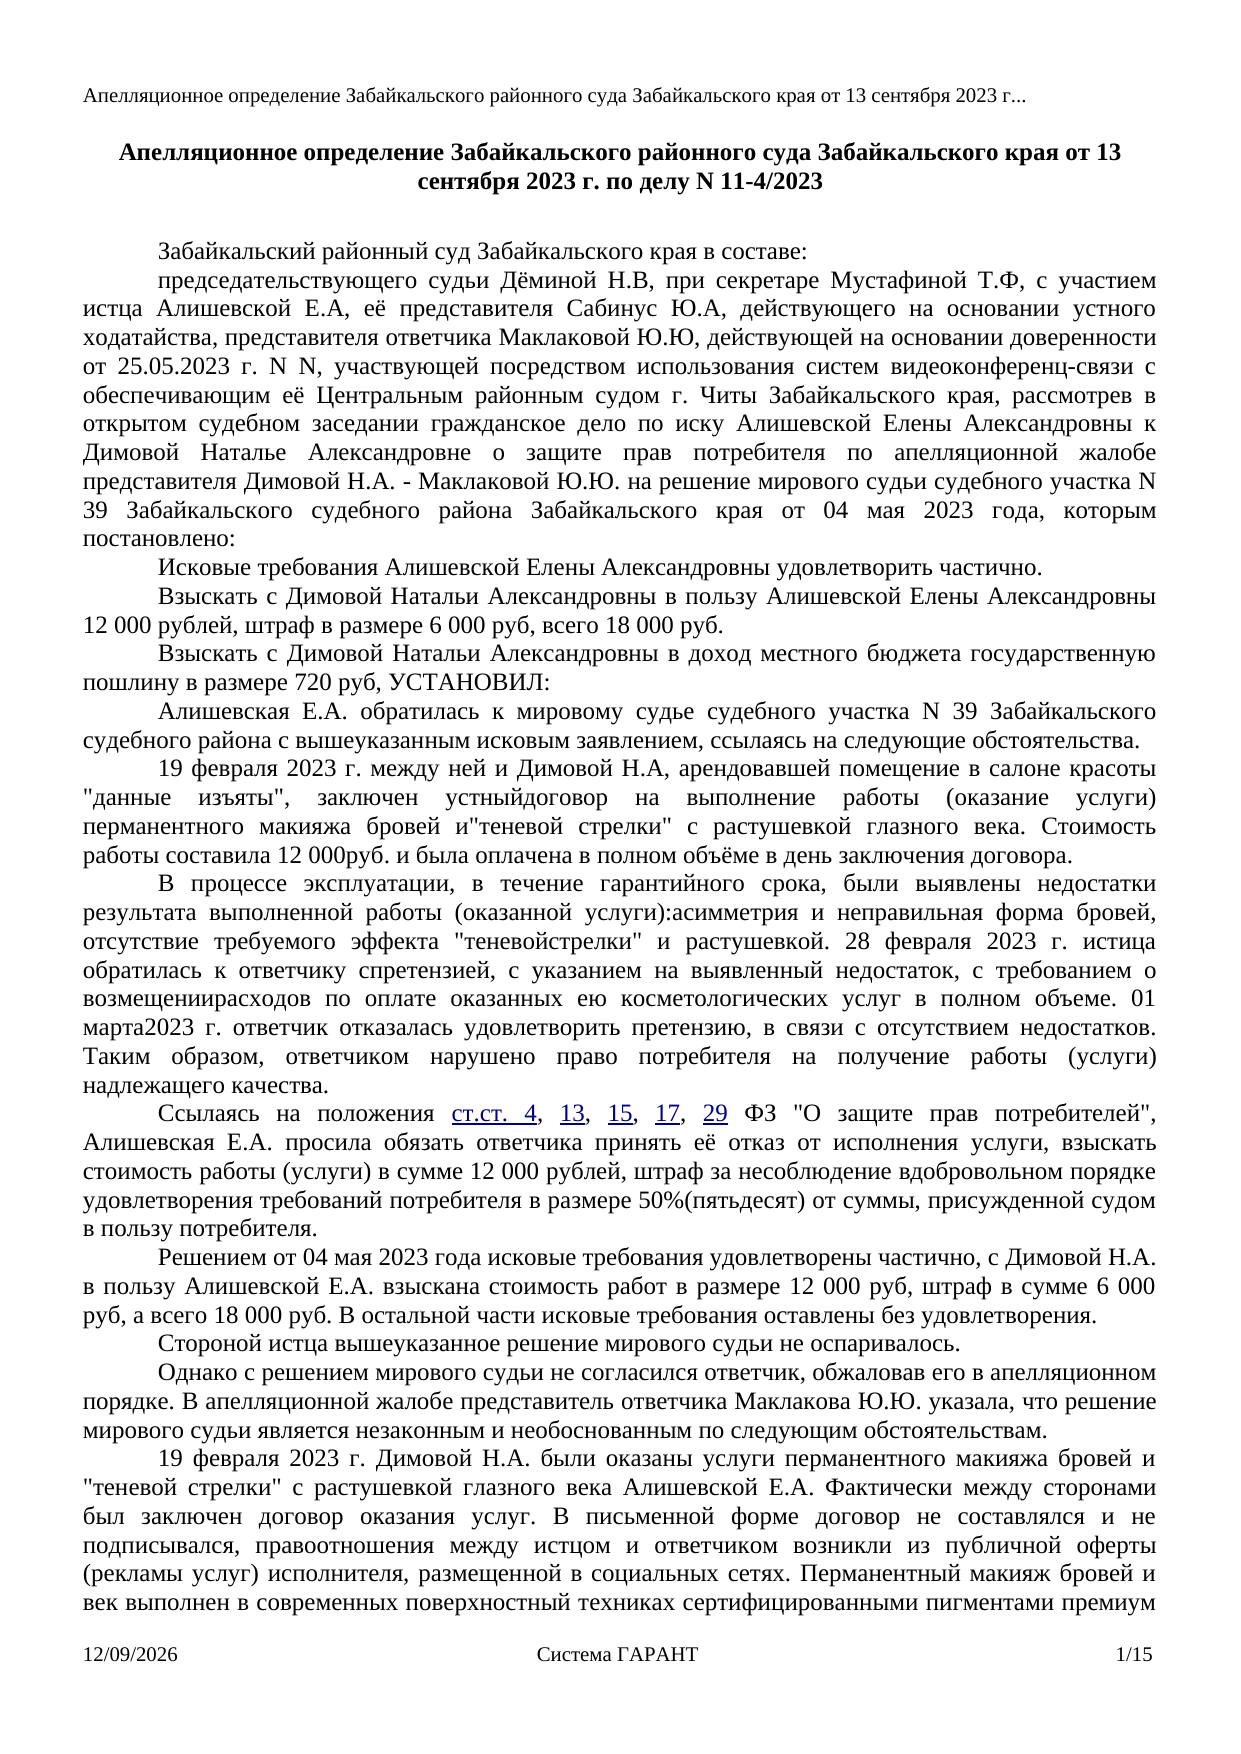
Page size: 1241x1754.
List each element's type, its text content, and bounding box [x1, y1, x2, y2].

text председательствующего судьи Дёминой Н.В, при секретаре Мустафиной Т.Ф, с участием истца Алишевской Е.А, её представителя Сабинус Ю.А, действующего на основании устного ходатайства, представителя ответчика Маклаковой Ю.Ю, действующей на основании доверенности от 25.05.2023 г. N N, участвующей посредством использования систем видеоконференц-связи с обеспечивающим её Центральным районным судом г. Читы Забайкальского края, рассмотрев в открытом судебном заседании гражданское дело по иску Алишевской Елены Александровны к Димовой Наталье Александровне о защите прав потребителя по апелляционной жалобе представителя Димовой Н.А. - Маклаковой Ю.Ю. на решение мирового судьи судебного участка N 39 Забайкальского судебного района Забайкальского края от 04 мая 2023 года, которым постановлено: [83, 265, 1157, 552]
text Алишевская Е.А. обратилась к мировому судье судебного участка N 39 Забайкальского судебного района с вышеуказанным исковым заявлением, ссылаясь на следующие обстоятельства. [83, 696, 1157, 753]
text Исковые требования Алишевской Елены Александровны удовлетворить частично. [83, 552, 1157, 581]
text Решением от 04 мая 2023 года исковые требования удовлетворены частично, с Димовой Н.А. в пользу Алишевской Е.А. взыскана стоимость работ в размере 12 000 руб, штраф в сумме 6 000 руб, а всего 18 000 руб. В остальной части исковые требования оставлены без удовлетворения. [83, 1242, 1157, 1328]
text Взыскать с Димовой Натальи Александровны в пользу Алишевской Елены Александровны 12 000 рублей, штраф в размере 6 000 руб, всего 18 000 руб. [83, 581, 1157, 638]
subtitle Апелляционное определение Забайкальского районного суда Забайкальского края от 13 сентября 2023 г. по делу N 11-4/2023 [83, 137, 1157, 195]
text Однако с решением мирового судьи не согласился ответчик, обжаловав его в апелляционном порядке. В апелляционной жалобе представитель ответчика Маклакова Ю.Ю. указала, что решение мирового судьи является незаконным и необоснованным по следующим обстоятельствам. [83, 1357, 1157, 1443]
text Ссылаясь на положения ст.ст. 4, 13, 15, 17, 29 ФЗ "О защите прав потребителей", Алишевская Е.А. просила обязать ответчика принять её отказ от исполнения услуги, взыскать стоимость работы (услуги) в сумме 12 000 рублей, штраф за несоблюдение вдобровольном порядке удовлетворения требований потребителя в размере 50%(пятьдесят) от суммы, присужденной судом в пользу потребителя. [83, 1098, 1157, 1242]
text Стороной истца вышеуказанное решение мирового судьи не оспаривалось. [83, 1328, 1157, 1357]
text 19 февраля 2023 г. между ней и Димовой Н.А, арендовавшей помещение в салоне красоты "данные изъяты", заключен устныйдоговор на выполнение работы (оказание услуги) перманентного макияжа бровей и"теневой стрелки" с растушевкой глазного века. Стоимость работы составила 12 000руб. и была оплачена в полном объёме в день заключения договора. [83, 753, 1157, 868]
text В процессе эксплуатации, в течение гарантийного срока, были выявлены недостатки результата выполненной работы (оказанной услуги):асимметрия и неправильная форма бровей, отсутствие требуемого эффекта "теневойстрелки" и растушевкой. 28 февраля 2023 г. истица обратилась к ответчику спретензией, с указанием на выявленный недостаток, с требованием о возмещениирасходов по оплате оказанных ею косметологических услуг в полном объеме. 01 марта2023 г. ответчик отказалась удовлетворить претензию, в связи с отсутствием недостатков. Таким образом, ответчиком нарушено право потребителя на получение работы (услуги) надлежащего качества. [83, 868, 1157, 1098]
text 19 февраля 2023 г. Димовой Н.А. были оказаны услуги перманентного макияжа бровей и "теневой стрелки" с растушевкой глазного века Алишевской Е.А. Фактически между сторонами был заключен договор оказания услуг. В письменной форме договор не составлялся и не подписывался, правоотношения между истцом и ответчиком возникли из публичной оферты (рекламы услуг) исполнителя, размещенной в социальных сетях. Перманентный макияж бровей и век выполнен в современных поверхностный техниках сертифицированными пигментами премиум [83, 1443, 1157, 1616]
text Взыскать с Димовой Натальи Александровны в доход местного бюджета государственную пошлину в размере 720 руб, УСТАНОВИЛ: [83, 638, 1157, 696]
text Забайкальский районный суд Забайкальского края в составе: [83, 236, 1157, 265]
